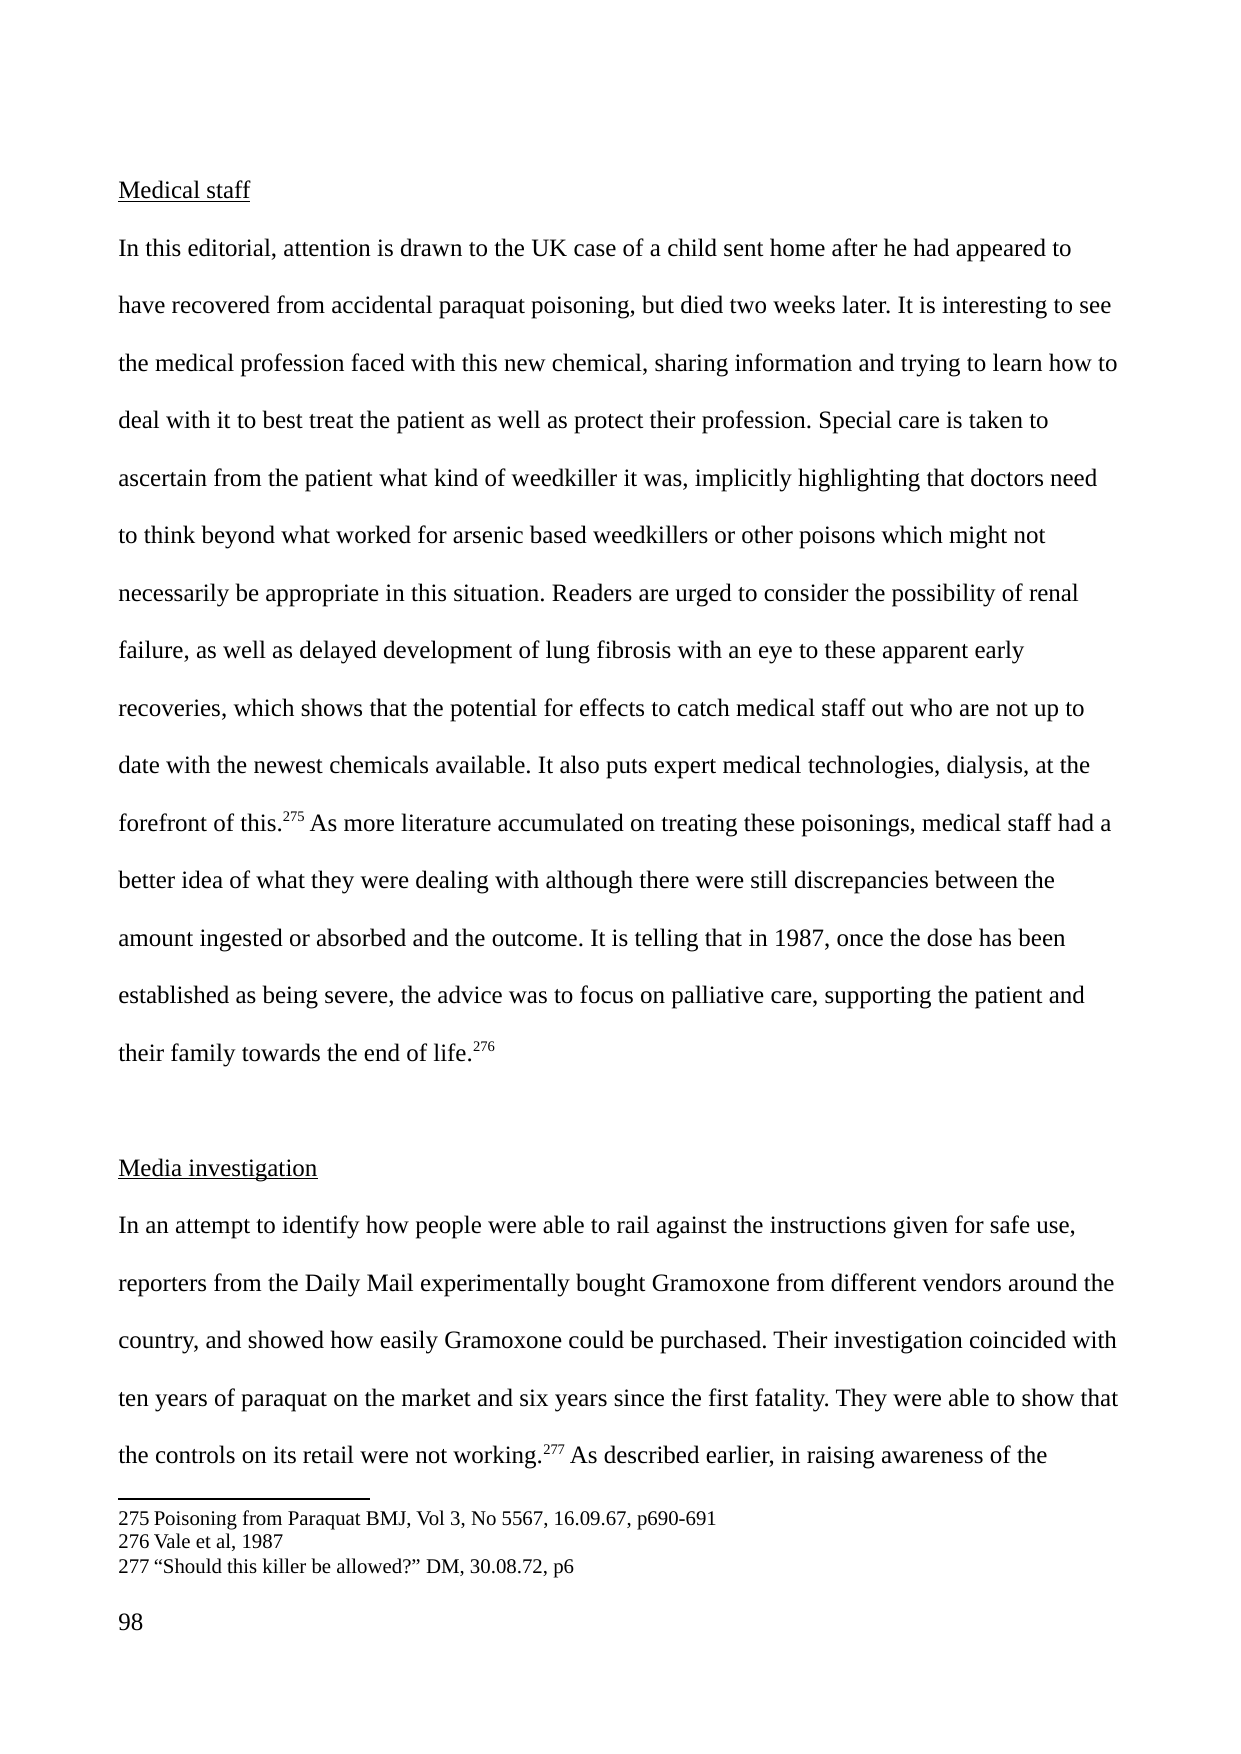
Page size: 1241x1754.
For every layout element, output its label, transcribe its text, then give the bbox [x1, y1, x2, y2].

text Media investigation [118, 1153, 1122, 1182]
text Poisoning from Paraquat BMJ, Vol 3, No 5567, 16.09.67, p690-691 [118, 1505, 1122, 1529]
text In an attempt to identify how people were able to rail against the instructions given for safe use, reporters from the Daily Mail experimentally bought Gramoxone from different vendors around the country, and showed how easily Gramoxone could be purchased. Their investigation coincided with ten years of paraquat on the market and six years since the first fatality. They were able to show that the controls on its retail were not working. As described earlier, in raising awareness of the [118, 1211, 1122, 1469]
text Medical staff [118, 176, 1122, 204]
text In this editorial, attention is drawn to the UK case of a child sent home after he had appeared to have recovered from accidental paraquat poisoning, but died two weeks later. It is interesting to see the medical profession faced with this new chemical, sharing information and trying to learn how to deal with it to best treat the patient as well as protect their profession. Special care is taken to ascertain from the patient what kind of weedkiller it was, implicitly highlighting that doctors need to think beyond what worked for arsenic based weedkillers or other poisons which might not necessarily be appropriate in this situation. Readers are urged to consider the possibility of renal failure, as well as delayed development of lung fibrosis with an eye to these apparent early recoveries, which shows that the potential for effects to catch medical staff out who are not up to date with the newest chemicals available. It also puts expert medical technologies, dialysis, at the forefront of this. As more literature accumulated on treating these poisonings, medical staff had a better idea of what they were dealing with although there were still discrepancies between the amount ingested or absorbed and the outcome. It is telling that in 1987, once the dose has been established as being severe, the advice was to focus on palliative care, supporting the patient and their family towards the end of life. [118, 233, 1122, 1067]
text “Should this killer be allowed?” DM, 30.08.72, p6 [118, 1553, 1122, 1578]
text Vale et al, 1987 [118, 1529, 1122, 1553]
